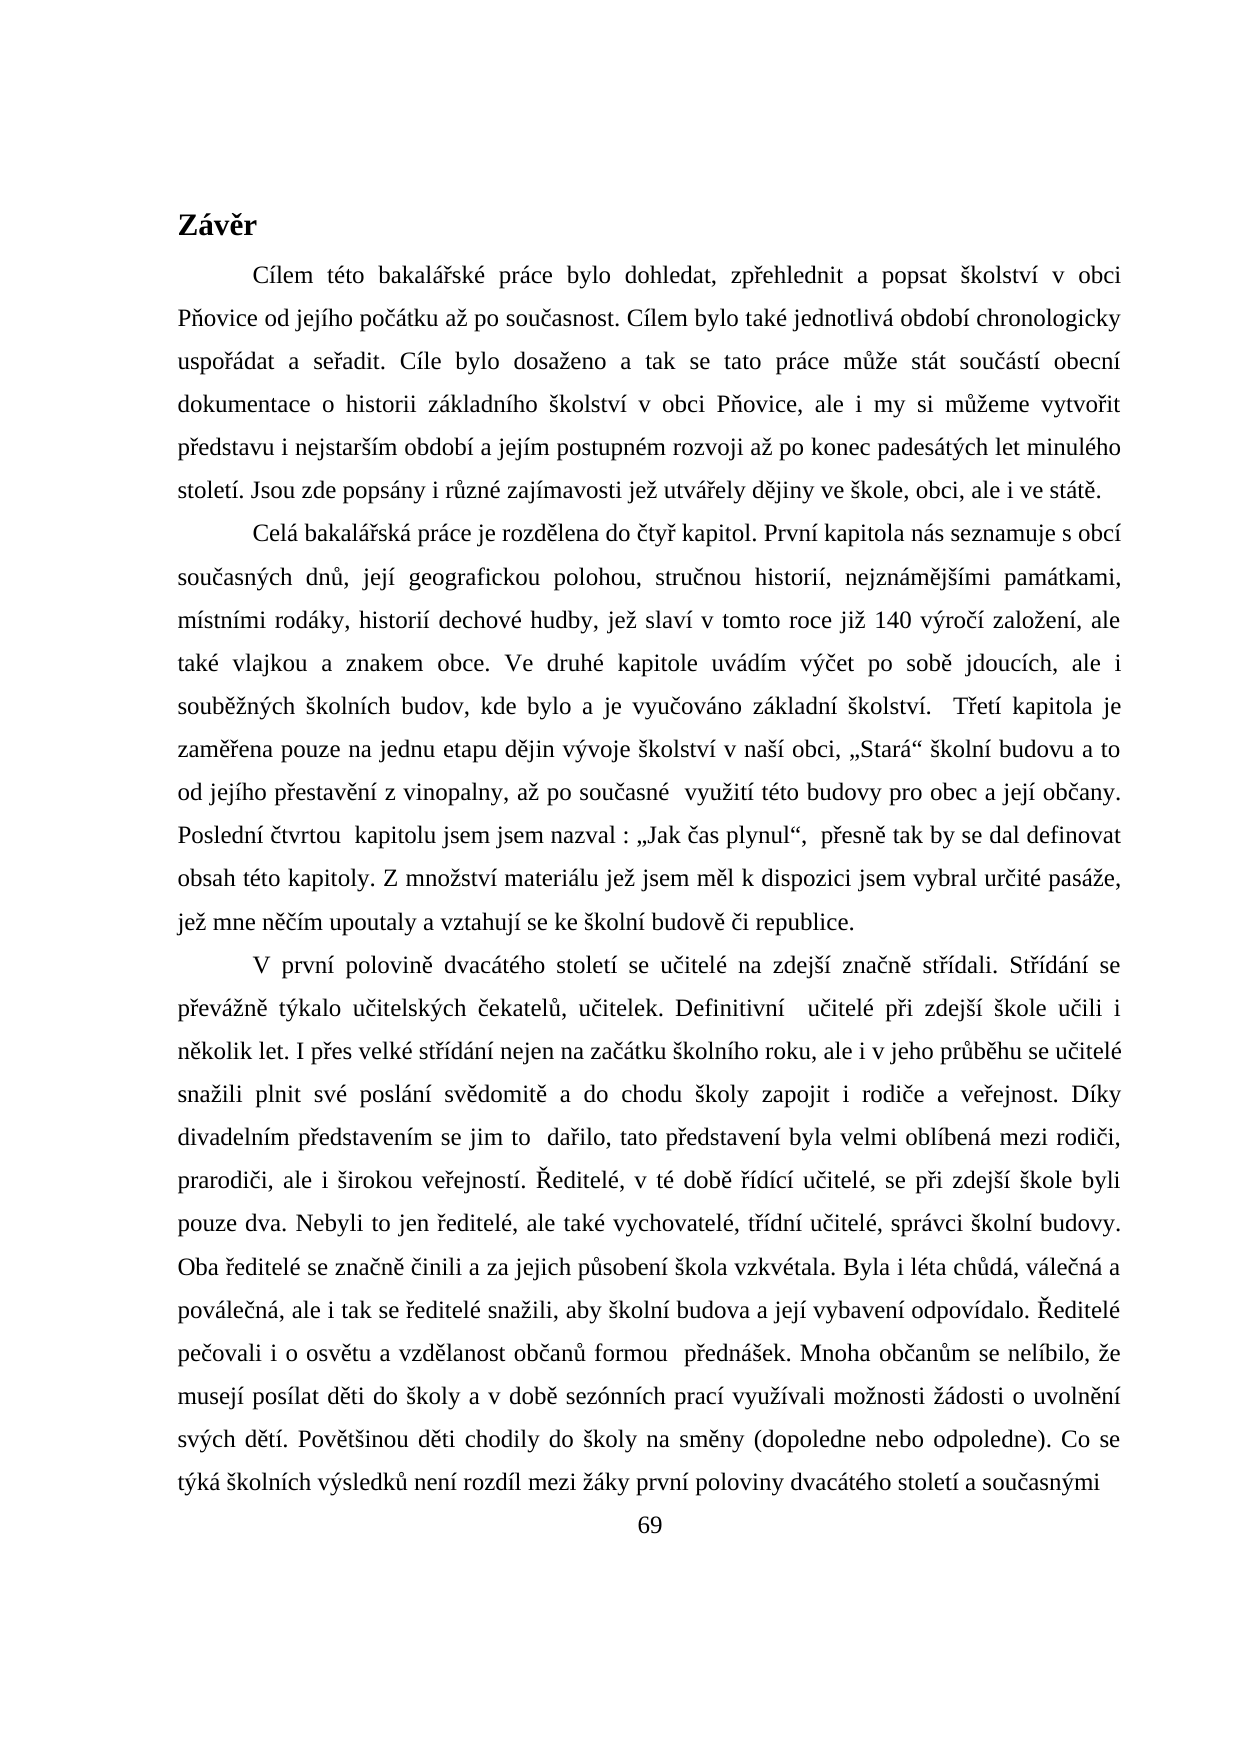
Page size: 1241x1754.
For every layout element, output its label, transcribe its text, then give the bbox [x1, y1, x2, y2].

text Závěr [177, 206, 1122, 242]
text Celá bakalářská práce je rozdělena do čtyř kapitol. První kapitola nás seznamuje s obcí současných dnů, její geografickou polohou, stručnou historií, nejznámějšími památkami, místními rodáky, historií dechové hudby, jež slaví v tomto roce již 140 výročí založení, ale také vlajkou a znakem obce. Ve druhé kapitole uvádím výčet po sobě jdoucích, ale i souběžných školních budov, kde bylo a je vyučováno základní školství. Třetí kapitola je zaměřena pouze na jednu etapu dějin vývoje školství v naší obci, „Stará“ školní budovu a to od jejího přestavění z vinopalny, až po současné využití této budovy pro obec a její občany. Poslední čtvrtou kapitolu jsem jsem nazval : „Jak čas plynul“, přesně tak by se dal definovat obsah této kapitoly. Z množství materiálu jež jsem měl k dispozici jsem vybral určité pasáže, jež mne něčím upoutaly a vztahují se ke školní budově či republice. [177, 518, 1122, 935]
text 69 [177, 1510, 1122, 1539]
text Cílem této bakalářské práce bylo dohledat, zpřehlednit a popsat školství v obci Pňovice od jejího počátku až po současnost. Cílem bylo také jednotlivá období chronologicky uspořádat a seřadit. Cíle bylo dosaženo a tak se tato práce může stát součástí obecní dokumentace o historii základního školství v obci Pňovice, ale i my si můžeme vytvořit představu i nejstarším období a jejím postupném rozvoji až po konec padesátých let minulého století. Jsou zde popsány i různé zajímavosti jež utvářely dějiny ve škole, obci, ale i ve státě. [177, 260, 1122, 504]
text V první polovině dvacátého století se učitelé na zdejší značně střídali. Střídání se převážně týkalo učitelských čekatelů, učitelek. Definitivní učitelé při zdejší škole učili i několik let. I přes velké střídání nejen na začátku školního roku, ale i v jeho průběhu se učitelé snažili plnit své poslání svědomitě a do chodu školy zapojit i rodiče a veřejnost. Díky divadelním představením se jim to dařilo, tato představení byla velmi oblíbená mezi rodiči, prarodiči, ale i širokou veřejností. Ředitelé, v té době řídící učitelé, se při zdejší škole byli pouze dva. Nebyli to jen ředitelé, ale také vychovatelé, třídní učitelé, správci školní budovy. Oba ředitelé se značně činili a za jejich působení škola vzkvétala. Byla i léta chůdá, válečná a poválečná, ale i tak se ředitelé snažili, aby školní budova a její vybavení odpovídalo. Ředitelé pečovali i o osvětu a vzdělanost občanů formou přednášek. Mnoha občanům se nelíbilo, že musejí posílat děti do školy a v době sezónních prací využívali možnosti žádosti o uvolnění svých dětí. Povětšinou děti chodily do školy na směny (dopoledne nebo odpoledne). Co se týká školních výsledků není rozdíl mezi žáky první poloviny dvacátého století a současnými [177, 950, 1122, 1496]
